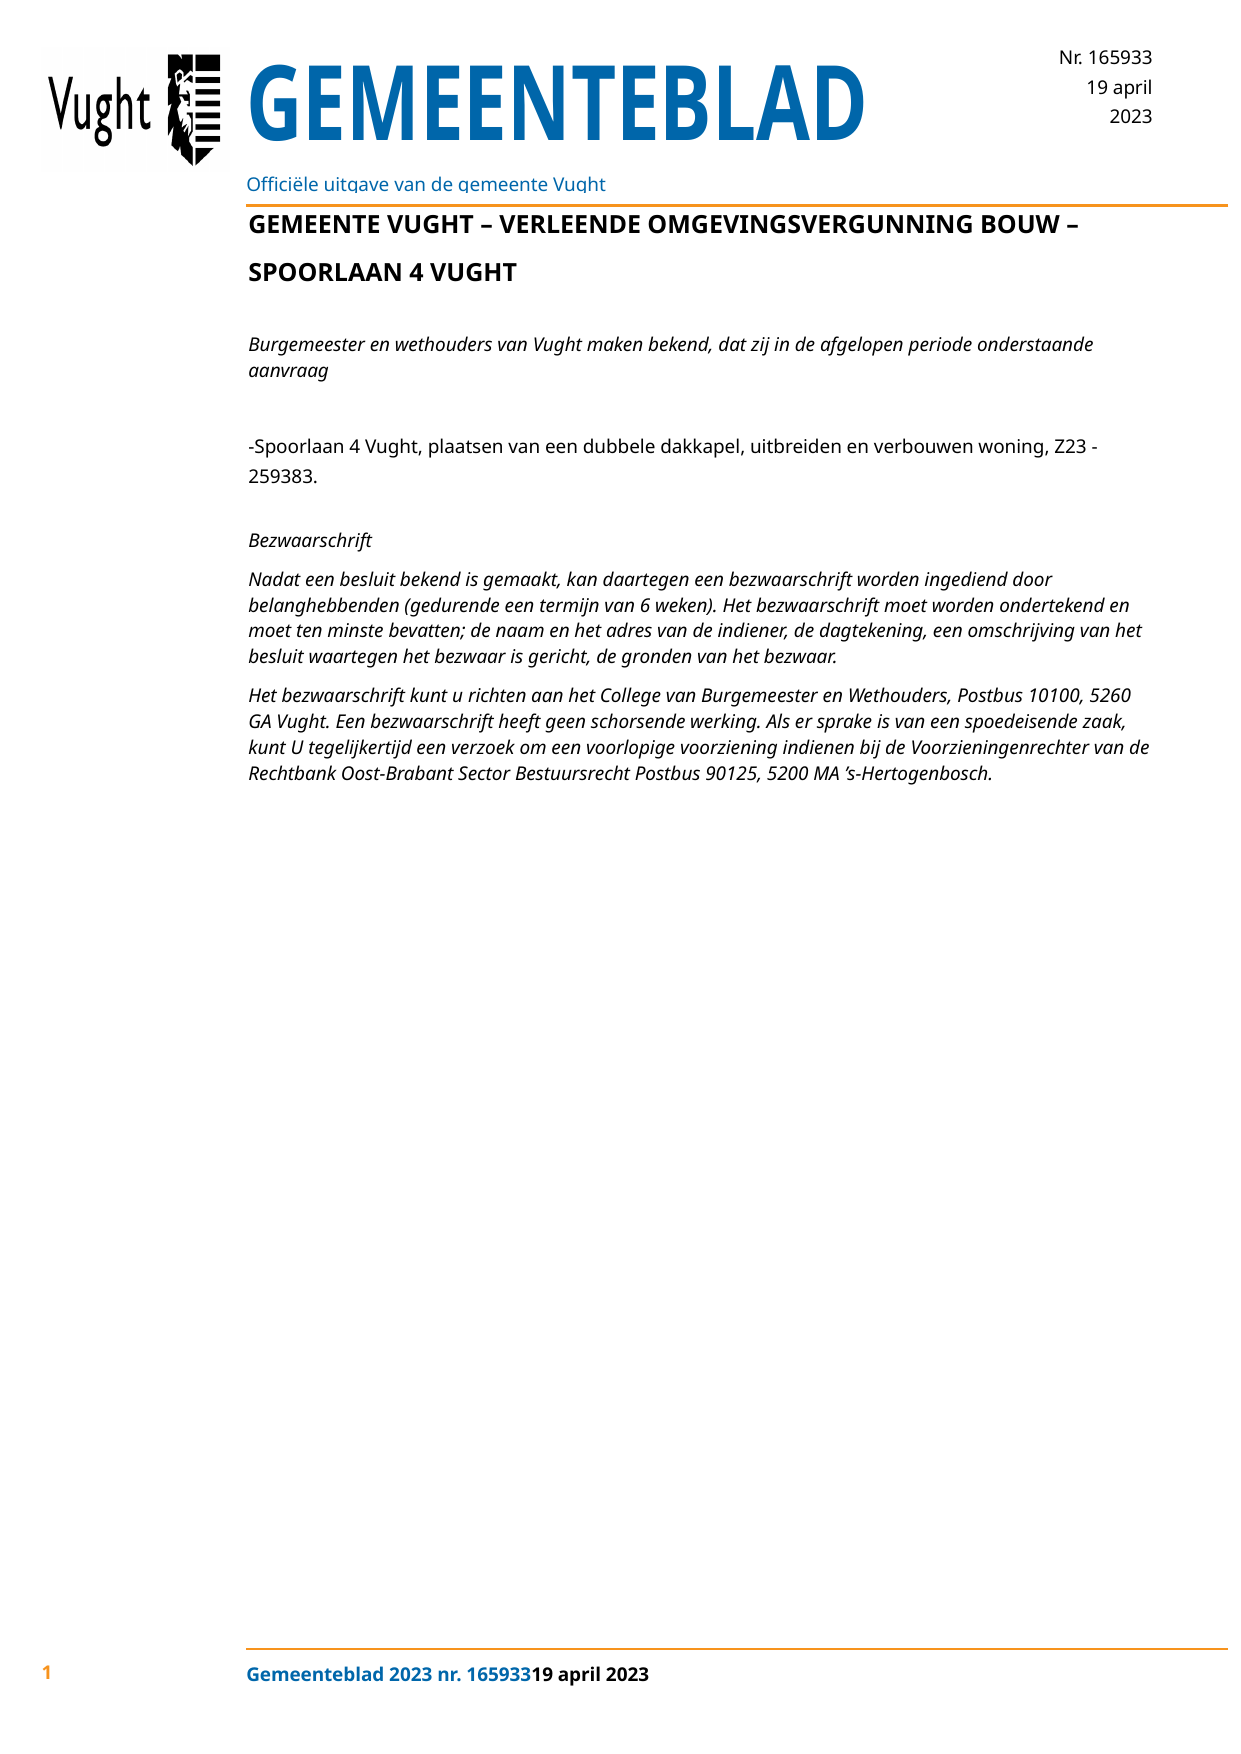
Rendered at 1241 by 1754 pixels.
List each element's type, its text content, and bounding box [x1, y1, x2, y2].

text Burgemeester en wethouders van Vught maken bekend, dat zij in de afgelopen periode onderstaande aanvraag [248, 331, 1152, 383]
text Het bezwaarschrift kunt u richten aan het College van Burgemeester en Wethouders, Postbus 10100, 5260 GA Vught. Een bezwaarschrift heeft geen schorsende werking. Als er sprake is van een spoedeisende zaak, kunt U tegelijkertijd een verzoek om een voorlopige voorziening indienen bij de Voorzieningenrechter van de Rechtbank Oost-Brabant Sector Bestuursrecht Postbus 90125, 5200 MA ’s-Hertogenbosch. [248, 683, 1152, 786]
text -Spoorlaan 4 Vught, plaatsen van een dubbele dakkapel, uitbreiden en verbouwen woning, Z23 - 259383. [248, 433, 1152, 489]
text Nadat een besluit bekend is gemaakt, kan daartegen een bezwaarschrift worden ingediend door belanghebbenden (gedurende een termijn van 6 weken). Het bezwaarschrift moet worden ondertekend en moet ten minste bevatten; de naam en het adres van de indiener, de dagtekening, een omschrijving van het besluit waartegen het bezwaar is gericht, de gronden van het bezwaar. [248, 566, 1152, 669]
text GEMEENTE VUGHT – VERLEENDE OMGEVINGSVERGUNNING BOUW – SPOORLAAN 4 VUGHT [248, 207, 1152, 288]
text Bezwaarschrift [248, 527, 1152, 553]
picture [41, 47, 231, 172]
